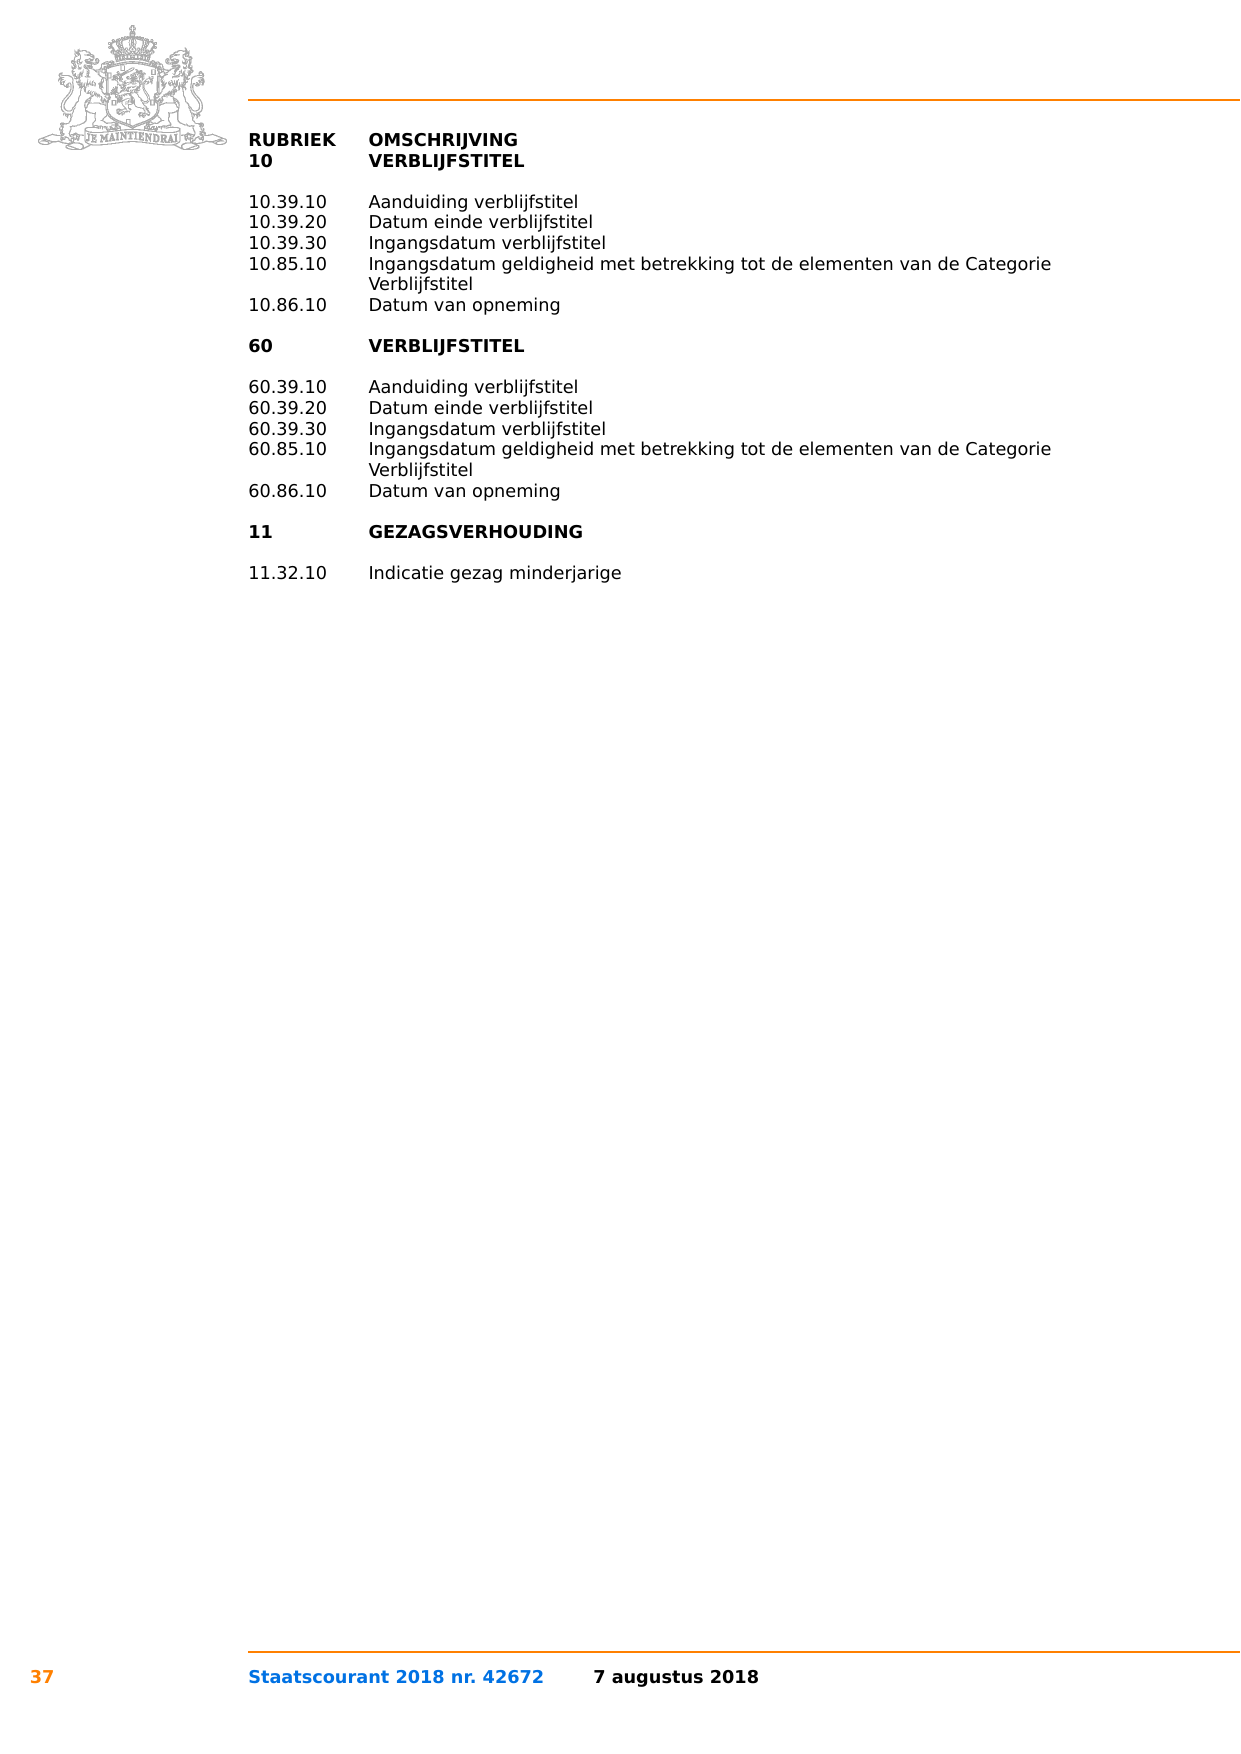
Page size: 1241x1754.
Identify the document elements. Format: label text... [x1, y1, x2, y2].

table_cell 10.39.20 [248, 213, 362, 233]
table_cell Ingangsdatum verblijfstitel [363, 233, 1163, 254]
table_cell Datum van opneming [363, 481, 1163, 501]
table_cell [363, 501, 1163, 522]
table_cell 60.86.10 [248, 481, 362, 501]
table_cell Ingangsdatum geldigheid met betrekking tot de elementen van de Categorie Verblijfstitel [363, 254, 1163, 295]
table_cell Ingangsdatum geldigheid met betrekking tot de elementen van de Categorie Verblijfstitel [363, 439, 1163, 481]
table_cell VERBLIJFSTITEL [363, 336, 1163, 357]
table_cell 10.86.10 [248, 295, 362, 316]
table_cell 60.85.10 [248, 439, 362, 481]
table_cell [248, 316, 362, 336]
table_cell 10.39.30 [248, 233, 362, 254]
table_cell [363, 171, 1163, 192]
table_cell 10.85.10 [248, 254, 362, 295]
table_cell 10 [248, 151, 362, 171]
table_header RUBRIEK [248, 130, 362, 151]
table_cell GEZAGSVERHOUDING [363, 522, 1163, 542]
table_cell [363, 543, 1163, 563]
table_cell Datum einde verblijfstitel [363, 213, 1163, 233]
table_header OMSCHRIJVING [363, 130, 1163, 151]
table_cell 60.39.10 [248, 378, 362, 398]
table_cell Indicatie gezag minderjarige [363, 563, 1163, 584]
table_cell 60.39.30 [248, 419, 362, 439]
table_cell 10.39.10 [248, 192, 362, 212]
table_cell 60 [248, 336, 362, 357]
table_cell 60.39.20 [248, 398, 362, 419]
table_cell VERBLIJFSTITEL [363, 151, 1163, 171]
table_cell 11.32.10 [248, 563, 362, 584]
picture [38, 25, 227, 150]
table_cell [248, 543, 362, 563]
table_cell [248, 501, 362, 522]
table_cell Aanduiding verblijfstitel [363, 378, 1163, 398]
table_cell Datum einde verblijfstitel [363, 398, 1163, 419]
table_cell [248, 171, 362, 192]
table_cell Ingangsdatum verblijfstitel [363, 419, 1163, 439]
table_cell [363, 316, 1163, 336]
table_cell Aanduiding verblijfstitel [363, 192, 1163, 212]
table_cell [248, 357, 362, 377]
table_cell [363, 357, 1163, 377]
table_cell 11 [248, 522, 362, 542]
table_cell Datum van opneming [363, 295, 1163, 316]
